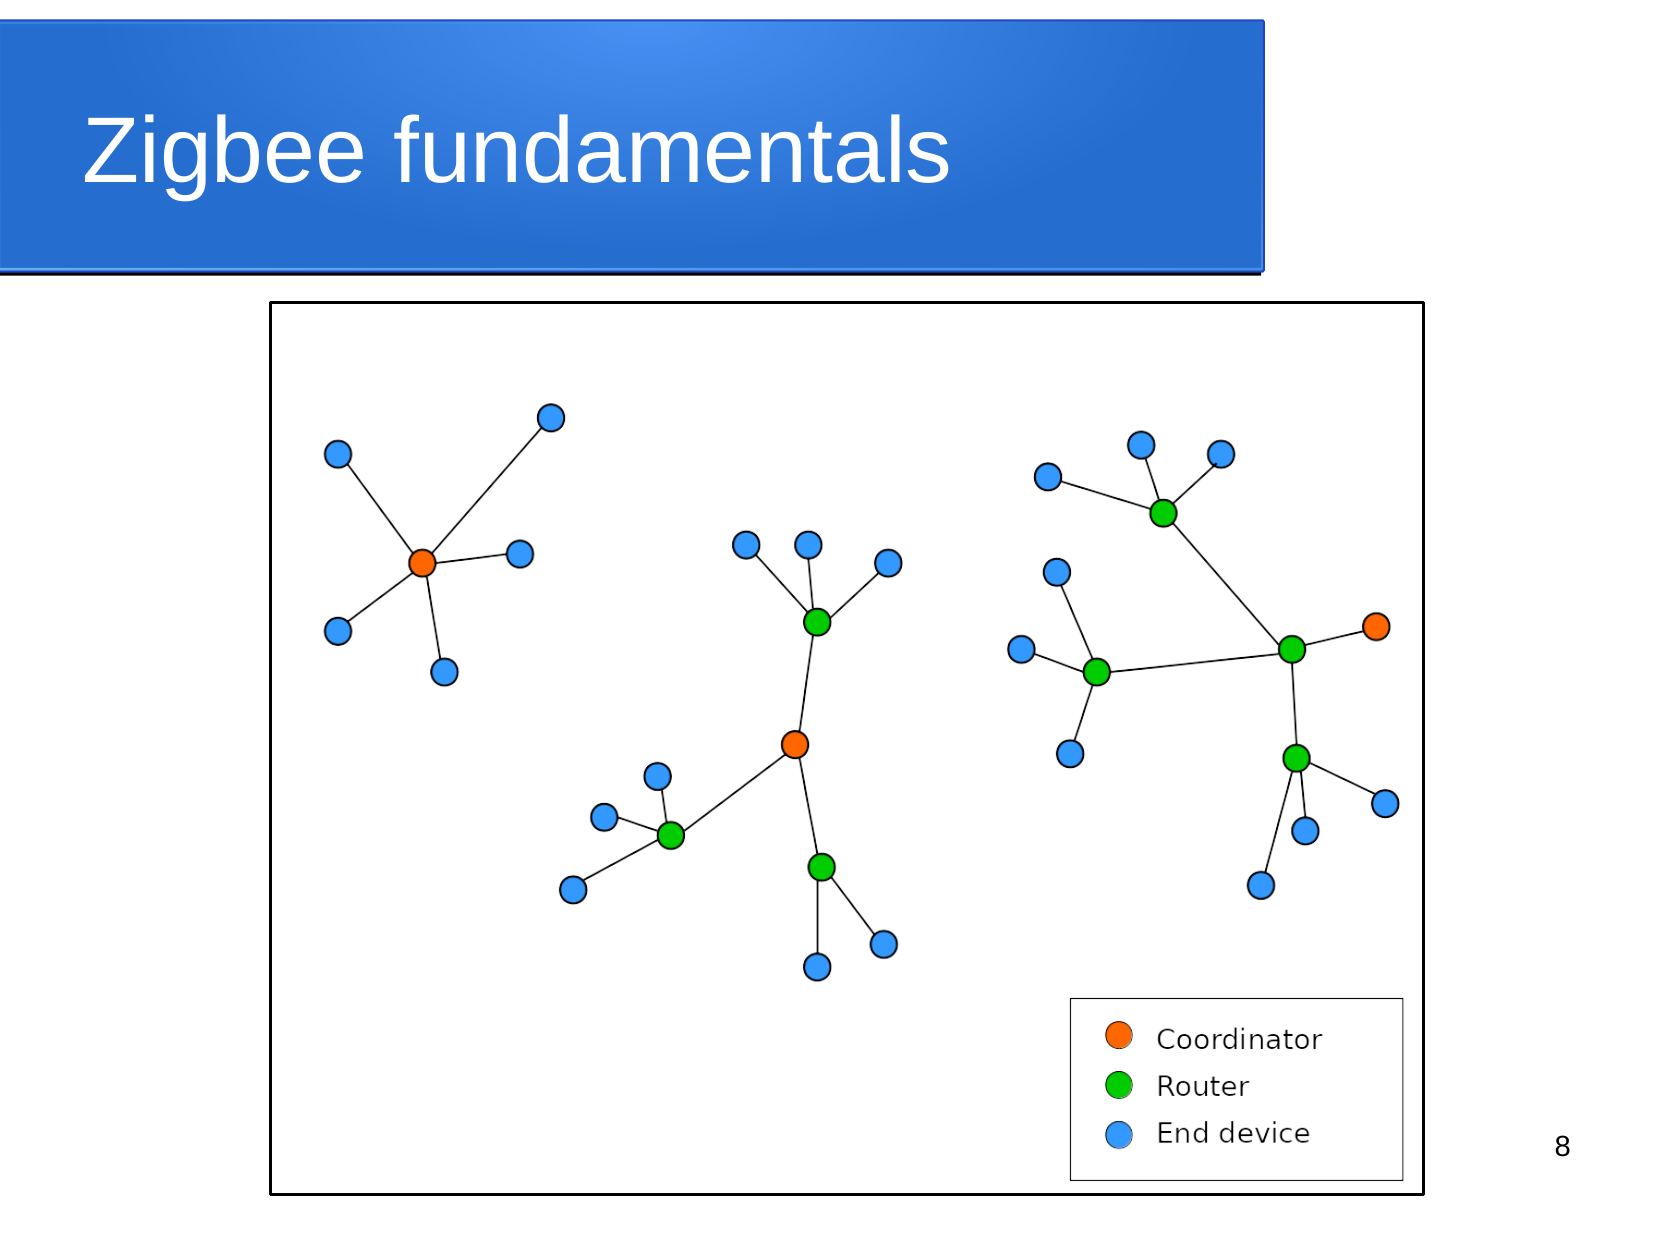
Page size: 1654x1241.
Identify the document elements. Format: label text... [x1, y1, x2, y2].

title Zigbee fundamentals [82, 47, 1235, 252]
picture [271, 304, 1422, 1193]
